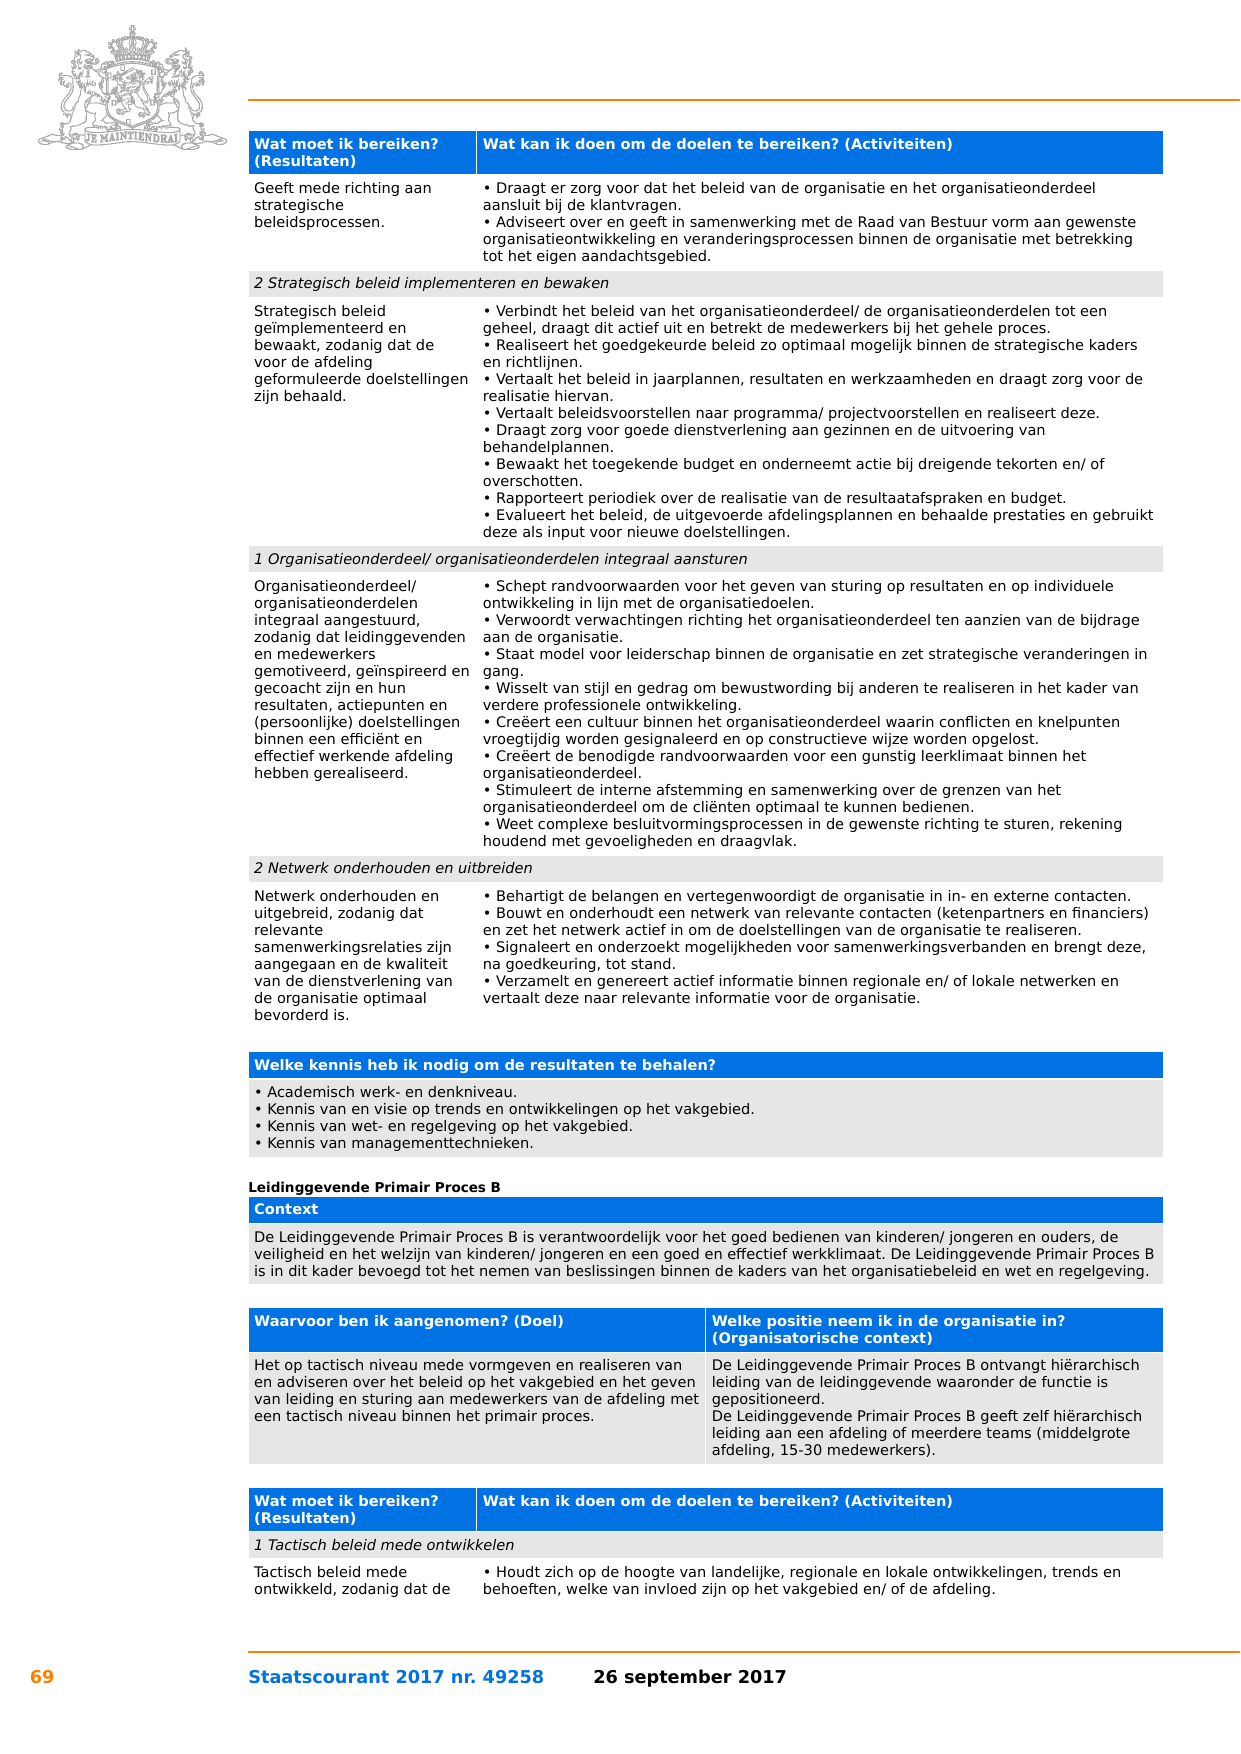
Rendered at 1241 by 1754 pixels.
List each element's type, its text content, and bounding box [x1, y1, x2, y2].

table_cell De Leidinggevende Primair Proces B ontvangt hiërarchisch leiding van de leidinggevende waaronder de functie is gepositioneerd. De Leidinggevende Primair Proces B geeft zelf hiërarchisch leiding aan een afdeling of meerdere teams (middelgrote afdeling, 15-30 medewerkers). [706, 1353, 1163, 1464]
table_cell 1 Organisatieonderdeel/ organisatieonderdelen integraal aansturen [249, 546, 1163, 572]
table_header Leidinggevende Primair Proces B [248, 1180, 1163, 1196]
table_cell Het op tactisch niveau mede vormgeven en realiseren van en adviseren over het beleid op het vakgebied en het geven van leiding en sturing aan medewerkers van de afdeling met een tactisch niveau binnen het primair proces. [249, 1353, 705, 1464]
table_cell Geeft mede richting aan strategische beleidsprocessen. [249, 175, 476, 269]
table_cell • Verbindt het beleid van het organisatieonderdeel/ de organisatieonderdelen tot een geheel, draagt dit actief uit en betrekt de medewerkers bij het gehele proces. • Realiseert het goedgekeurde beleid zo optimaal mogelijk binnen de strategische kaders en richtlijnen. • Vertaalt het beleid in jaarplannen, resultaten en werkzaamheden en draagt zorg voor de realisatie hiervan. • Vertaalt beleidsvoorstellen naar programma/ projectvoorstellen en realiseert deze. • Draagt zorg voor goede dienstverlening aan gezinnen en de uitvoering van behandelplannen. • Bewaakt het toegekende budget en onderneemt actie bij dreigende tekorten en/ of overschotten. • Rapporteert periodiek over de realisatie van de resultaatafspraken en budget. • Evalueert het beleid, de uitgevoerde afdelingsplannen en behaalde prestaties en gebruikt deze als input voor nieuwe doelstellingen. [477, 298, 1163, 545]
table_cell • Behartigt de belangen en vertegenwoordigt de organisatie in in- en externe contacten. • Bouwt en onderhoudt een netwerk van relevante contacten (ketenpartners en financiers) en zet het netwerk actief in om de doelstellingen van de organisatie te realiseren. • Signaleert en onderzoekt mogelijkheden voor samenwerkingsverbanden en brengt deze, na goedkeuring, tot stand. • Verzamelt en genereert actief informatie binnen regionale en/ of lokale netwerken en vertaalt deze naar relevante informatie voor de organisatie. [477, 883, 1163, 1028]
table_cell 1 Tactisch beleid mede ontwikkelen [249, 1532, 1163, 1558]
table_cell Netwerk onderhouden en uitgebreid, zodanig dat relevante samenwerkingsrelaties zijn aangegaan en de kwaliteit van de dienstverlening van de organisatie optimaal bevorderd is. [249, 883, 476, 1028]
table_cell • Academisch werk- en denkniveau. • Kennis van en visie op trends en ontwikkelingen op het vakgebied. • Kennis van wet- en regelgeving op het vakgebied. • Kennis van managementtechnieken. [249, 1080, 1163, 1157]
table_header Welke kennis heb ik nodig om de resultaten te behalen? [249, 1052, 1163, 1078]
table_cell Organisatieonderdeel/ organisatieonderdelen integraal aangestuurd, zodanig dat leidinggevenden en medewerkers gemotiveerd, geïnspireerd en gecoacht zijn en hun resultaten, actiepunten en (persoonlijke) doelstellingen binnen een efficiënt en effectief werkende afdeling hebben gerealiseerd. [249, 574, 476, 854]
table_header Wat moet ik bereiken? (Resultaten) [249, 1488, 476, 1531]
table_cell • Houdt zich op de hoogte van landelijke, regionale en lokale ontwikkelingen, trends en behoeften, welke van invloed zijn op het vakgebied en/ of de afdeling. [477, 1560, 1163, 1603]
table_cell 2 Netwerk onderhouden en uitbreiden [249, 856, 1163, 882]
table_cell Tactisch beleid mede ontwikkeld, zodanig dat de [249, 1560, 476, 1603]
table_cell De Leidinggevende Primair Proces B is verantwoordelijk voor het goed bedienen van kinderen/ jongeren en ouders, de veiligheid en het welzijn van kinderen/ jongeren en een goed en effectief werkklimaat. De Leidinggevende Primair Proces B is in dit kader bevoegd tot het nemen van beslissingen binnen de kaders van het organisatiebeleid en wet en regelgeving. [249, 1224, 1163, 1284]
table_header Wat kan ik doen om de doelen te bereiken? (Activiteiten) [477, 1488, 1163, 1531]
table_cell Context [249, 1197, 1163, 1223]
table_header Wat kan ik doen om de doelen te bereiken? (Activiteiten) [477, 131, 1163, 174]
table_header Waarvoor ben ik aangenomen? (Doel) [249, 1308, 705, 1352]
table_header Welke positie neem ik in de organisatie in? (Organisatorische context) [706, 1308, 1163, 1352]
table_cell • Schept randvoorwaarden voor het geven van sturing op resultaten en op individuele ontwikkeling in lijn met de organisatiedoelen. • Verwoordt verwachtingen richting het organisatieonderdeel ten aanzien van de bijdrage aan de organisatie. • Staat model voor leiderschap binnen de organisatie en zet strategische veranderingen in gang. • Wisselt van stijl en gedrag om bewustwording bij anderen te realiseren in het kader van verdere professionele ontwikkeling. • Creëert een cultuur binnen het organisatieonderdeel waarin conflicten en knelpunten vroegtijdig worden gesignaleerd en op constructieve wijze worden opgelost. • Creëert de benodigde randvoorwaarden voor een gunstig leerklimaat binnen het organisatieonderdeel. • Stimuleert de interne afstemming en samenwerking over de grenzen van het organisatieonderdeel om de cliënten optimaal te kunnen bedienen. • Weet complexe besluitvormingsprocessen in de gewenste richting te sturen, rekening houdend met gevoeligheden en draagvlak. [477, 574, 1163, 854]
table_cell • Draagt er zorg voor dat het beleid van de organisatie en het organisatieonderdeel aansluit bij de klantvragen. • Adviseert over en geeft in samenwerking met de Raad van Bestuur vorm aan gewenste organisatieontwikkeling en veranderingsprocessen binnen de organisatie met betrekking tot het eigen aandachtsgebied. [477, 175, 1163, 269]
table_header Wat moet ik bereiken? (Resultaten) [249, 131, 476, 174]
table_cell Strategisch beleid geïmplementeerd en bewaakt, zodanig dat de voor de afdeling geformuleerde doelstellingen zijn behaald. [249, 298, 476, 545]
table_cell 2 Strategisch beleid implementeren en bewaken [249, 271, 1163, 297]
picture [38, 25, 227, 150]
